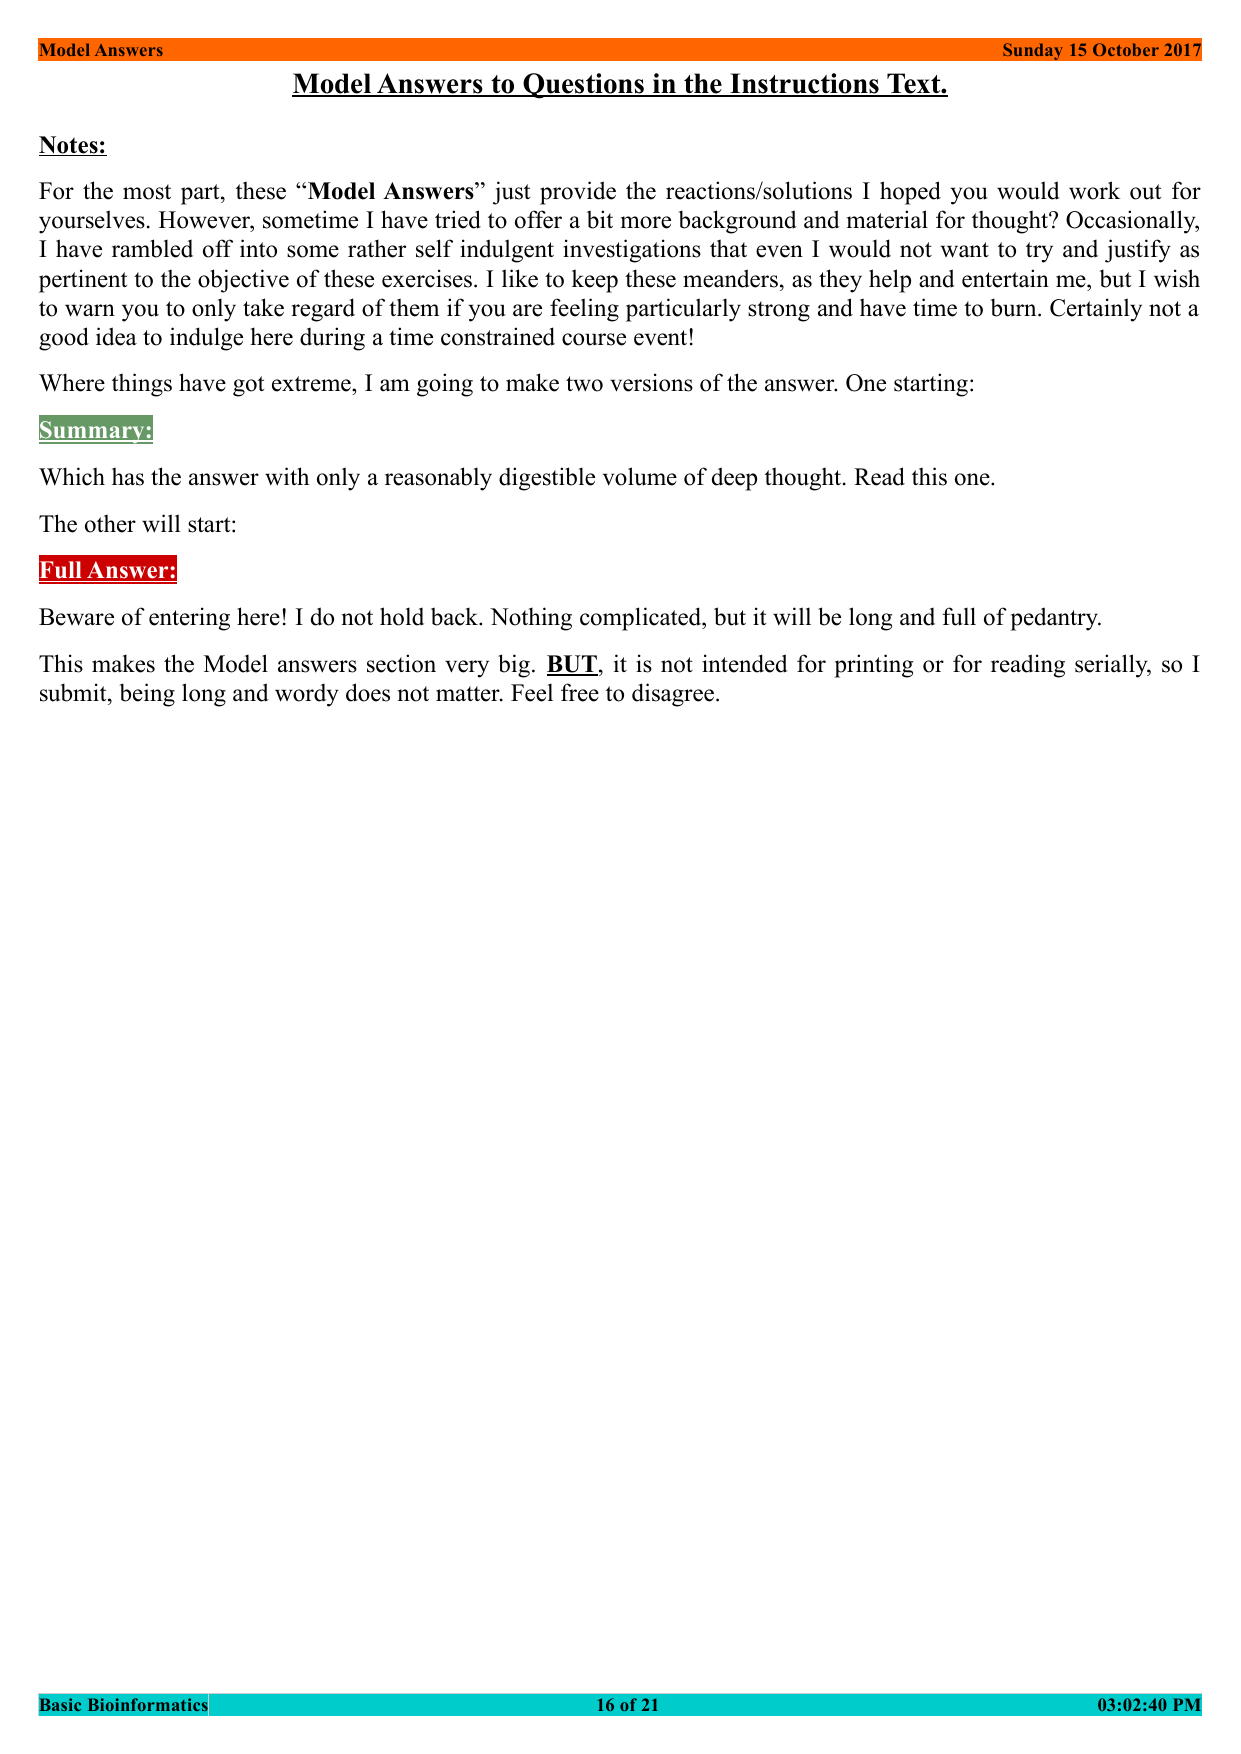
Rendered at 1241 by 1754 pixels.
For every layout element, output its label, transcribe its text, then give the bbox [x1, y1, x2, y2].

text Where things have got extreme, I am going to make two versions of the answer. One starting: [38, 368, 1202, 397]
text Summary: [38, 415, 1202, 444]
text This makes the Model answers section very big. BUT, it is not intended for printing or for reading serially, so I submit, being long and wordy does not matter. Feel free to disagree. [38, 649, 1202, 707]
text Model Answers to Questions in the Instructions Text. [38, 66, 1202, 100]
text Full Answer: [38, 555, 1202, 584]
text For the most part, these “Model Answers” just provide the reactions/solutions I hoped you would work out for yourselves. However, sometime I have tried to offer a bit more background and material for thought? Occasionally, I have rambled off into some rather self indulgent investigations that even I would not want to try and justify as pertinent to the objective of these exercises. I like to keep these meanders, as they help and entertain me, but I wish to warn you to only take regard of them if you are feeling particularly strong and have time to burn. Certainly not a good idea to indulge here during a time constrained course event! [38, 176, 1202, 351]
text The other will start: [38, 509, 1202, 538]
text Which has the answer with only a reasonably digestible volume of deep thought. Read this one. [38, 462, 1202, 491]
text Beware of entering here! I do not hold back. Nothing complicated, but it will be long and full of pedantry. [38, 602, 1202, 631]
text Notes: [38, 129, 1202, 158]
